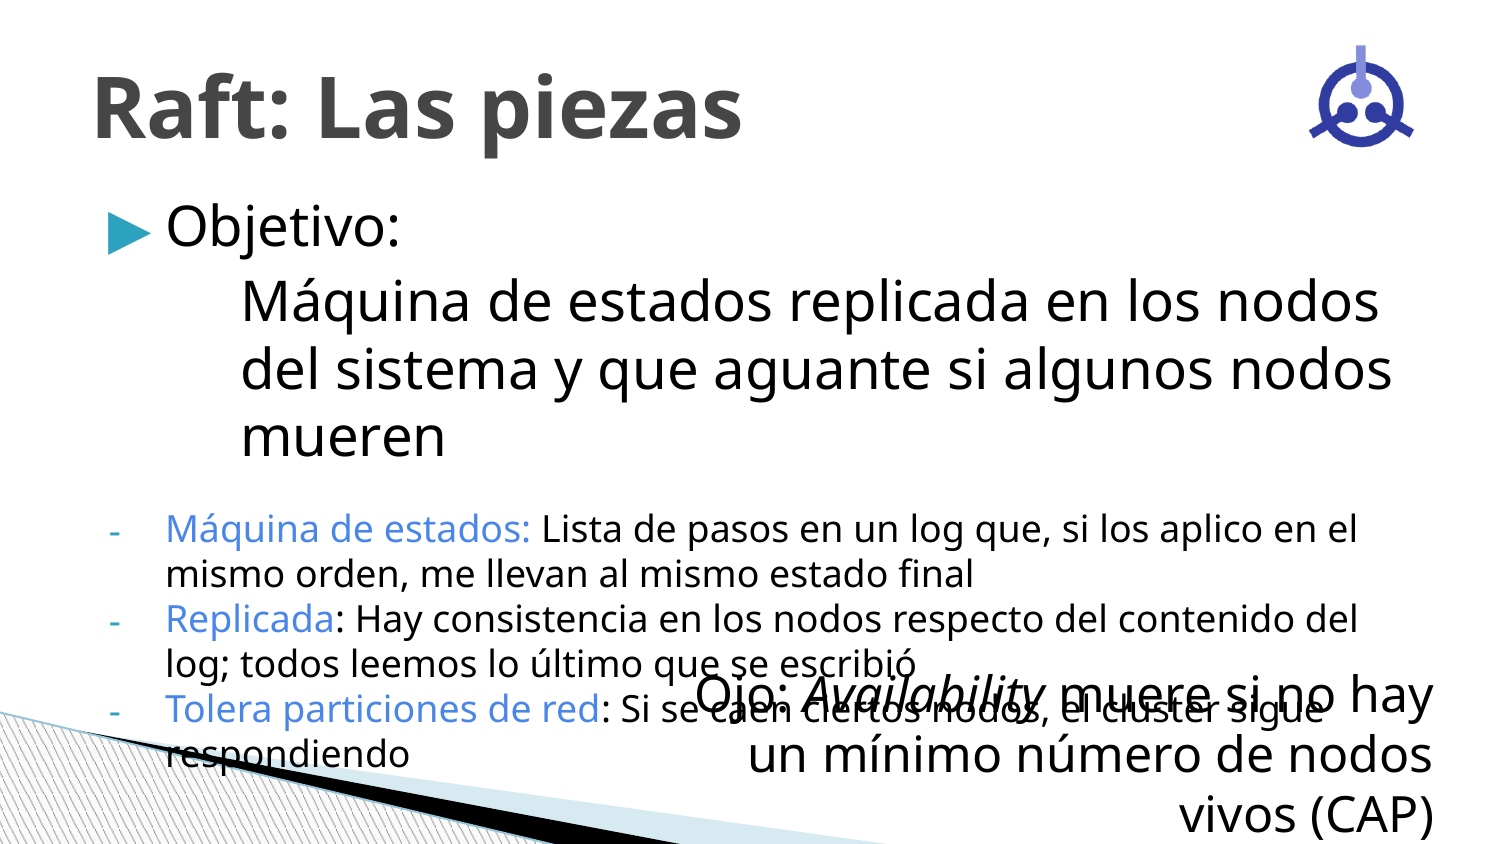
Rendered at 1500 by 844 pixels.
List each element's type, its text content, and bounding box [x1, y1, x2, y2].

title Raft: Las piezas [75, 33, 1425, 175]
list Objetivo: Máquina de estados replicada en los nodos del sistema y que aguante si algunos nodos mueren Máquina de estados: Lista de pasos en un log que, si los aplico en el mismo orden, me llevan al mismo estado final Replicada: Hay consistencia en los nodos respecto del contenido del log; todos leemos lo último que se escribió Tolera particiones de red: Si se caen ciertos nodos, el cluster sigue respondiendo [75, 182, 1425, 682]
picture [0, 714, 542, 844]
picture [1305, 41, 1419, 156]
text_box Ojo: Availability muere si no hay un mínimo número de nodos vivos (CAP) [612, 695, 1450, 809]
